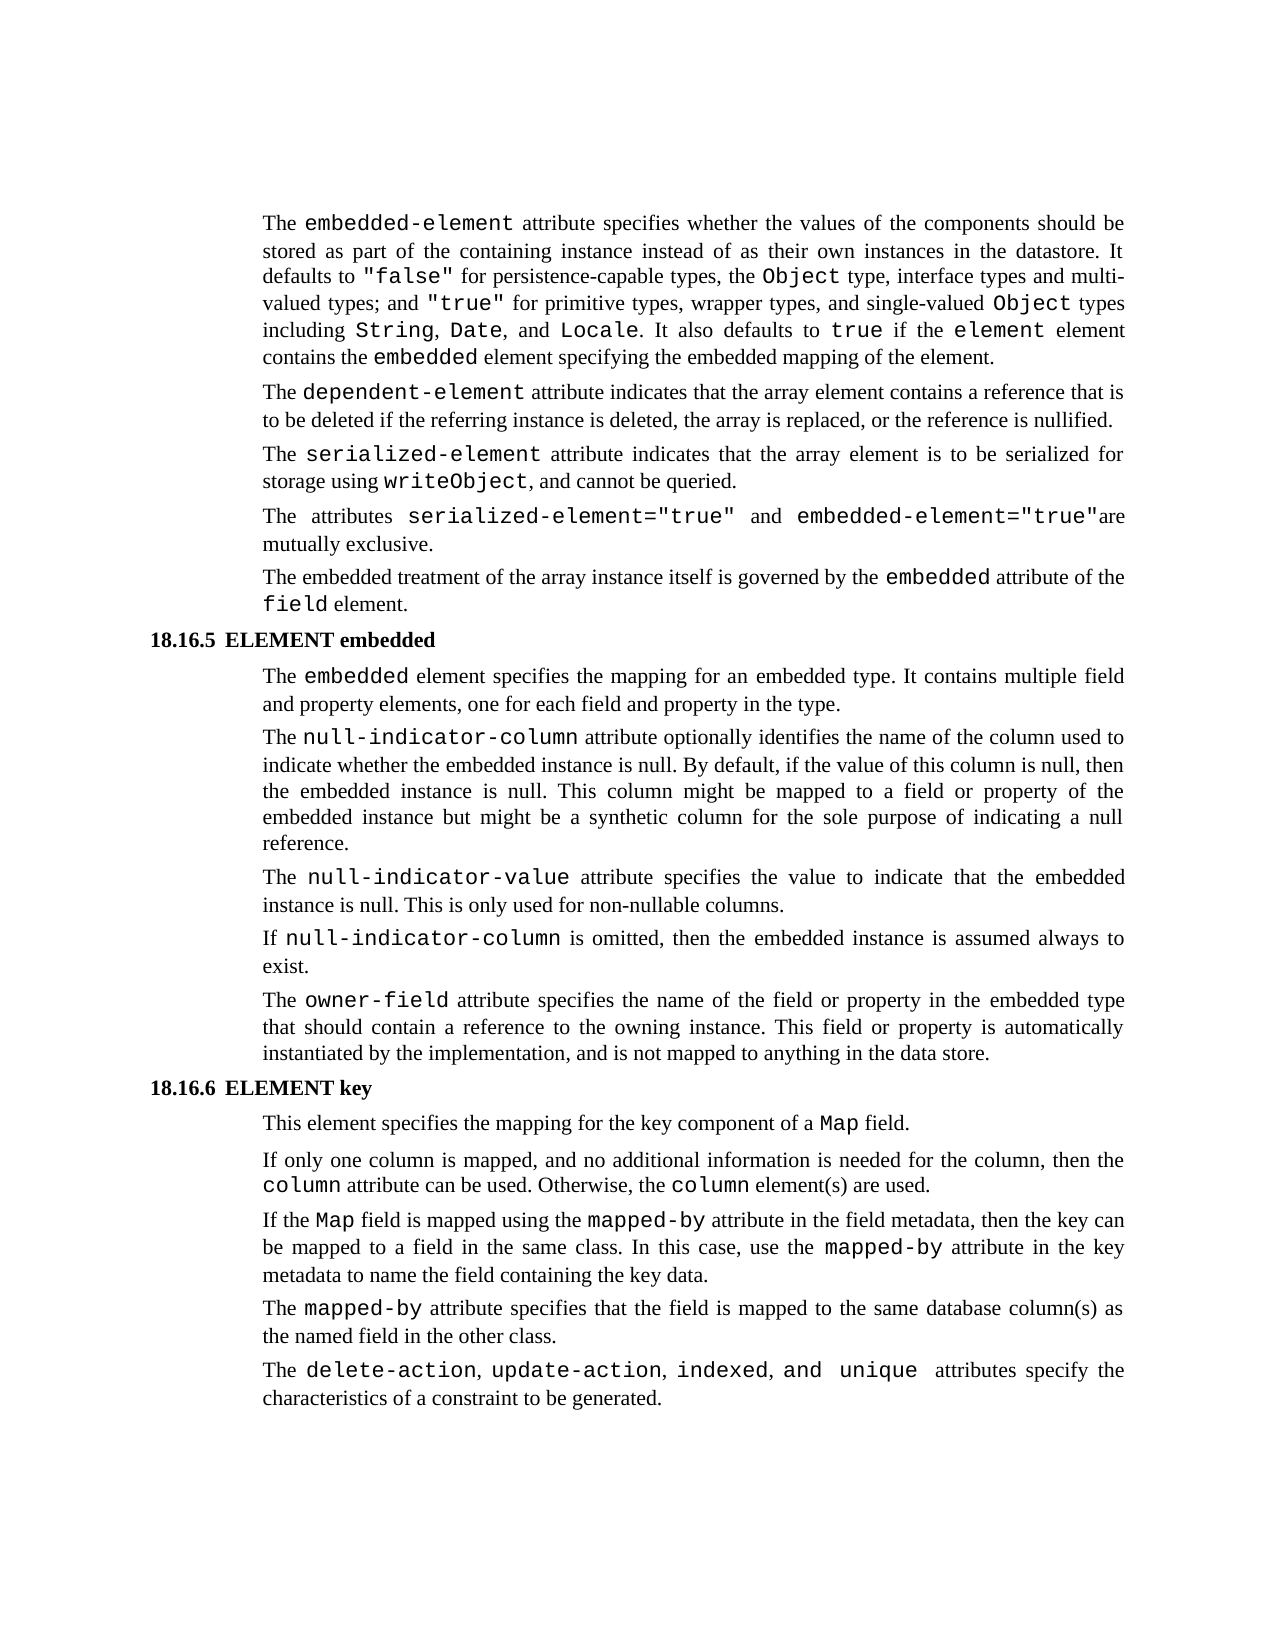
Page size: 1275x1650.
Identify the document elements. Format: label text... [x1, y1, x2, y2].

text The embedded treatment of the array instance itself is governed by the embedded attribute of the field element. [262, 564, 1125, 618]
subtitle ELEMENT key [150, 1074, 1125, 1100]
text The delete-action, update-action, indexed, and unique attributes specify the characteristics of a constraint to be generated. [262, 1357, 1125, 1410]
text The owner-field attribute specifies the name of the field or property in the embedded type that should contain a reference to the owning instance. This field or property is automatically instantiated by the implementation, and is not mapped to anything in the data store. [262, 987, 1125, 1066]
text If null-indicator-column is omitted, then the embedded instance is assumed always to exist. [262, 925, 1125, 978]
text If only one column is mapped, and no additional information is needed for the column, then the column attribute can be used. Otherwise, the column element(s) are used. [262, 1146, 1125, 1199]
text The embedded-element attribute specifies whether the values of the components should be stored as part of the containing instance instead of as their own instances in the datastore. It defaults to "false" for persistence-capable types, the Object type, interface types and multi-valued types; and "true" for primitive types, wrapper types, and single-valued Object types including String, Date, and Locale. It also defaults to true if the element element contains the embedded element specifying the embedded mapping of the element. [262, 210, 1125, 371]
text The null-indicator-column attribute optionally identifies the name of the column used to indicate whether the embedded instance is null. By default, if the value of this column is null, then the embedded instance is null. This column might be mapped to a field or property of the embedded instance but might be a synthetic column for the sole purpose of indicating a null reference. [262, 724, 1125, 856]
subtitle ELEMENT embedded [150, 627, 1125, 653]
text The mapped-by attribute specifies that the field is mapped to the same database column(s) as the named field in the other class. [262, 1295, 1125, 1348]
text This element specifies the mapping for the key component of a Map field. [262, 1110, 1125, 1137]
text If the Map field is mapped using the mapped-by attribute in the field metadata, then the key can be mapped to a field in the same class. In this case, use the mapped-by attribute in the key metadata to name the field containing the key data. [262, 1207, 1125, 1287]
text The dependent-element attribute indicates that the array element contains a reference that is to be deleted if the referring instance is deleted, the array is replaced, or the reference is nullified. [262, 379, 1125, 432]
text The embedded element specifies the mapping for an embedded type. It contains multiple field and property elements, one for each field and property in the type. [262, 663, 1125, 716]
text The serialized-element attribute indicates that the array element is to be serialized for storage using writeObject, and cannot be queried. [262, 441, 1125, 494]
text The attributes serialized-element="true" and embedded-element="true"are mutually exclusive. [262, 503, 1125, 556]
text The null-indicator-value attribute specifies the value to indicate that the embedded instance is null. This is only used for non-nullable columns. [262, 864, 1125, 917]
